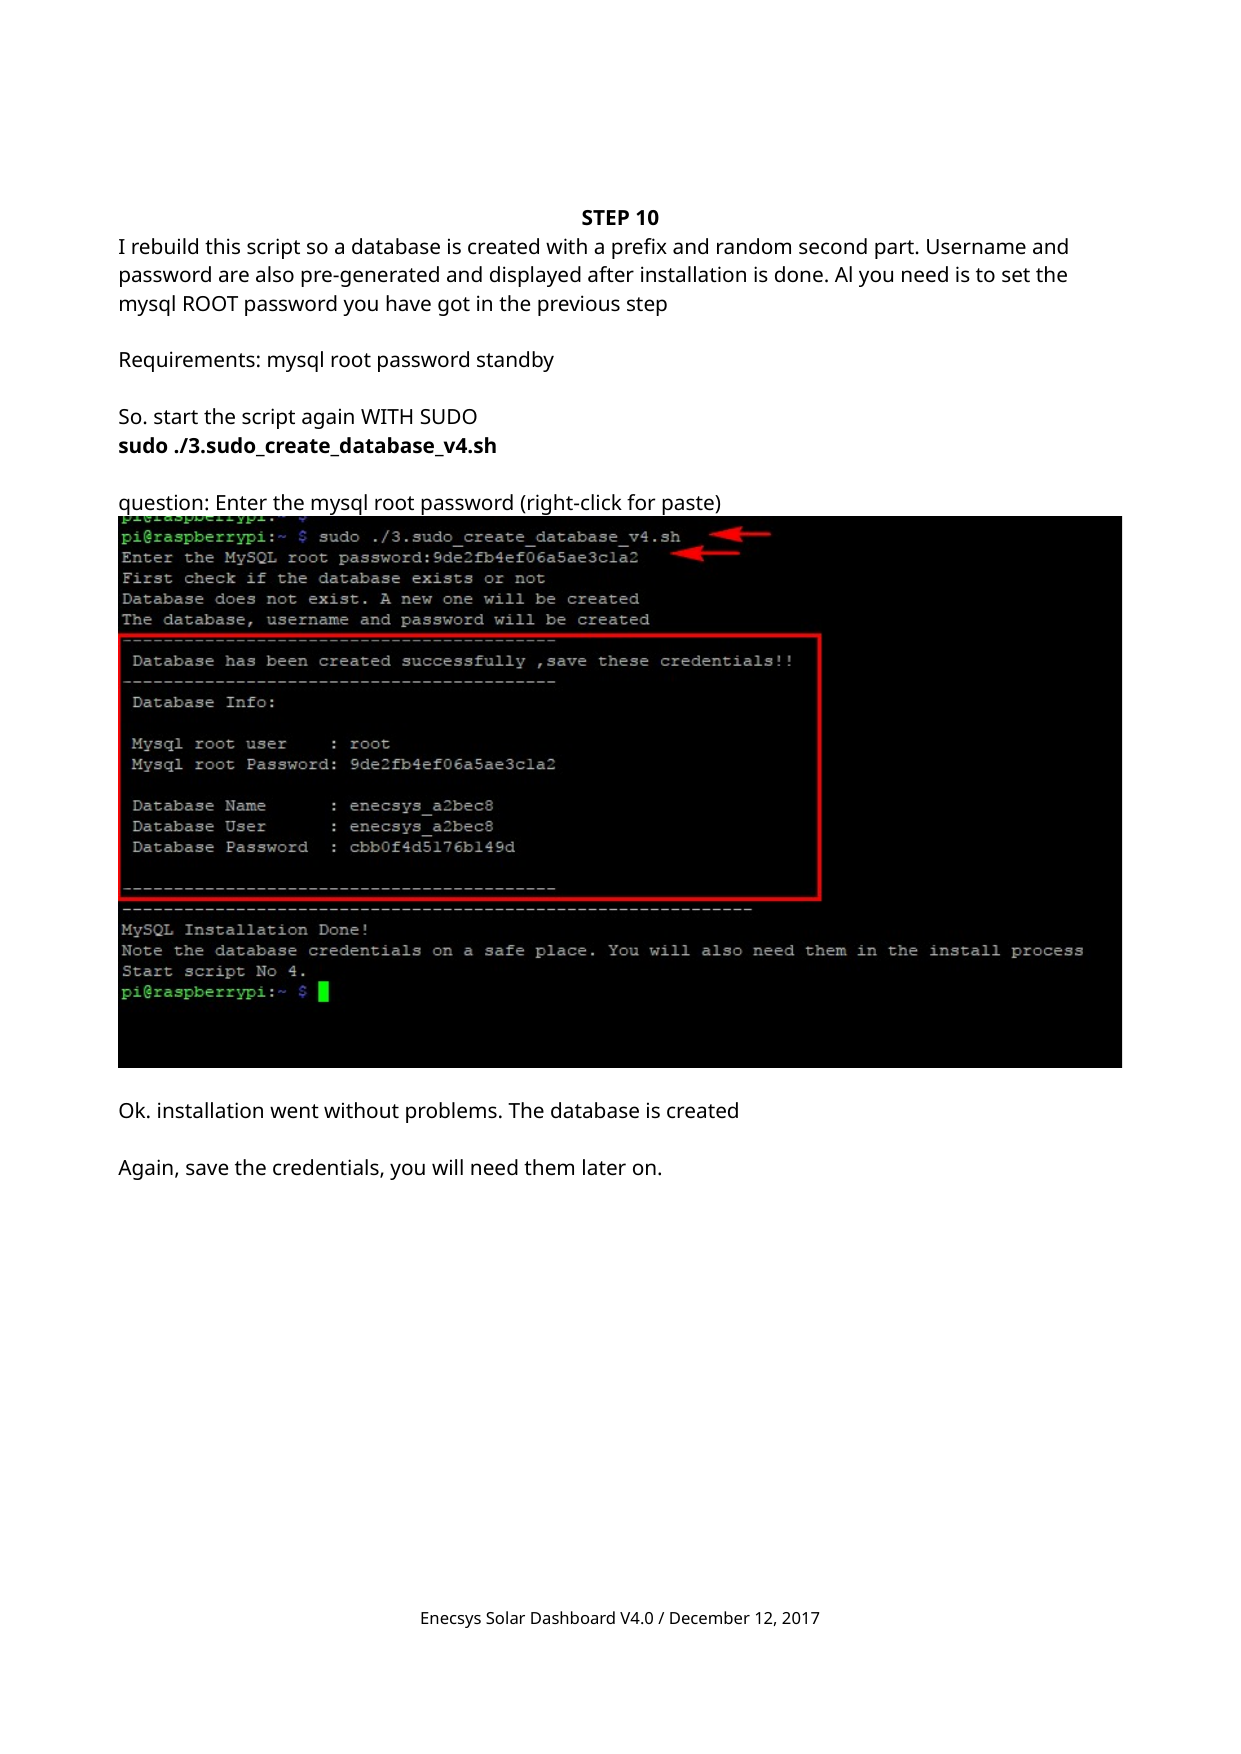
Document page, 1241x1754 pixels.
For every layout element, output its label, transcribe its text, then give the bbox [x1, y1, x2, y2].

text Requirements: mysql root password standby [118, 346, 1122, 374]
picture [118, 516, 1123, 1068]
text I rebuild this script so a database is created with a prefix and random second part. Username and password are also pre-generated and displayed after installation is done. Al you need is to set the mysql ROOT password you have got in the previous step [118, 232, 1122, 317]
text STEP 10 [118, 203, 1122, 232]
text So. start the script again WITH SUDO [118, 402, 1122, 431]
text question: Enter the mysql root password (right-click for paste) [118, 488, 1122, 516]
text Again, save the credentials, you will need them later on. [118, 1153, 1122, 1182]
text sudo ./3.sudo_create_database_v4.sh [118, 431, 1122, 459]
text Ok. installation went without problems. The database is created [118, 1096, 1122, 1125]
